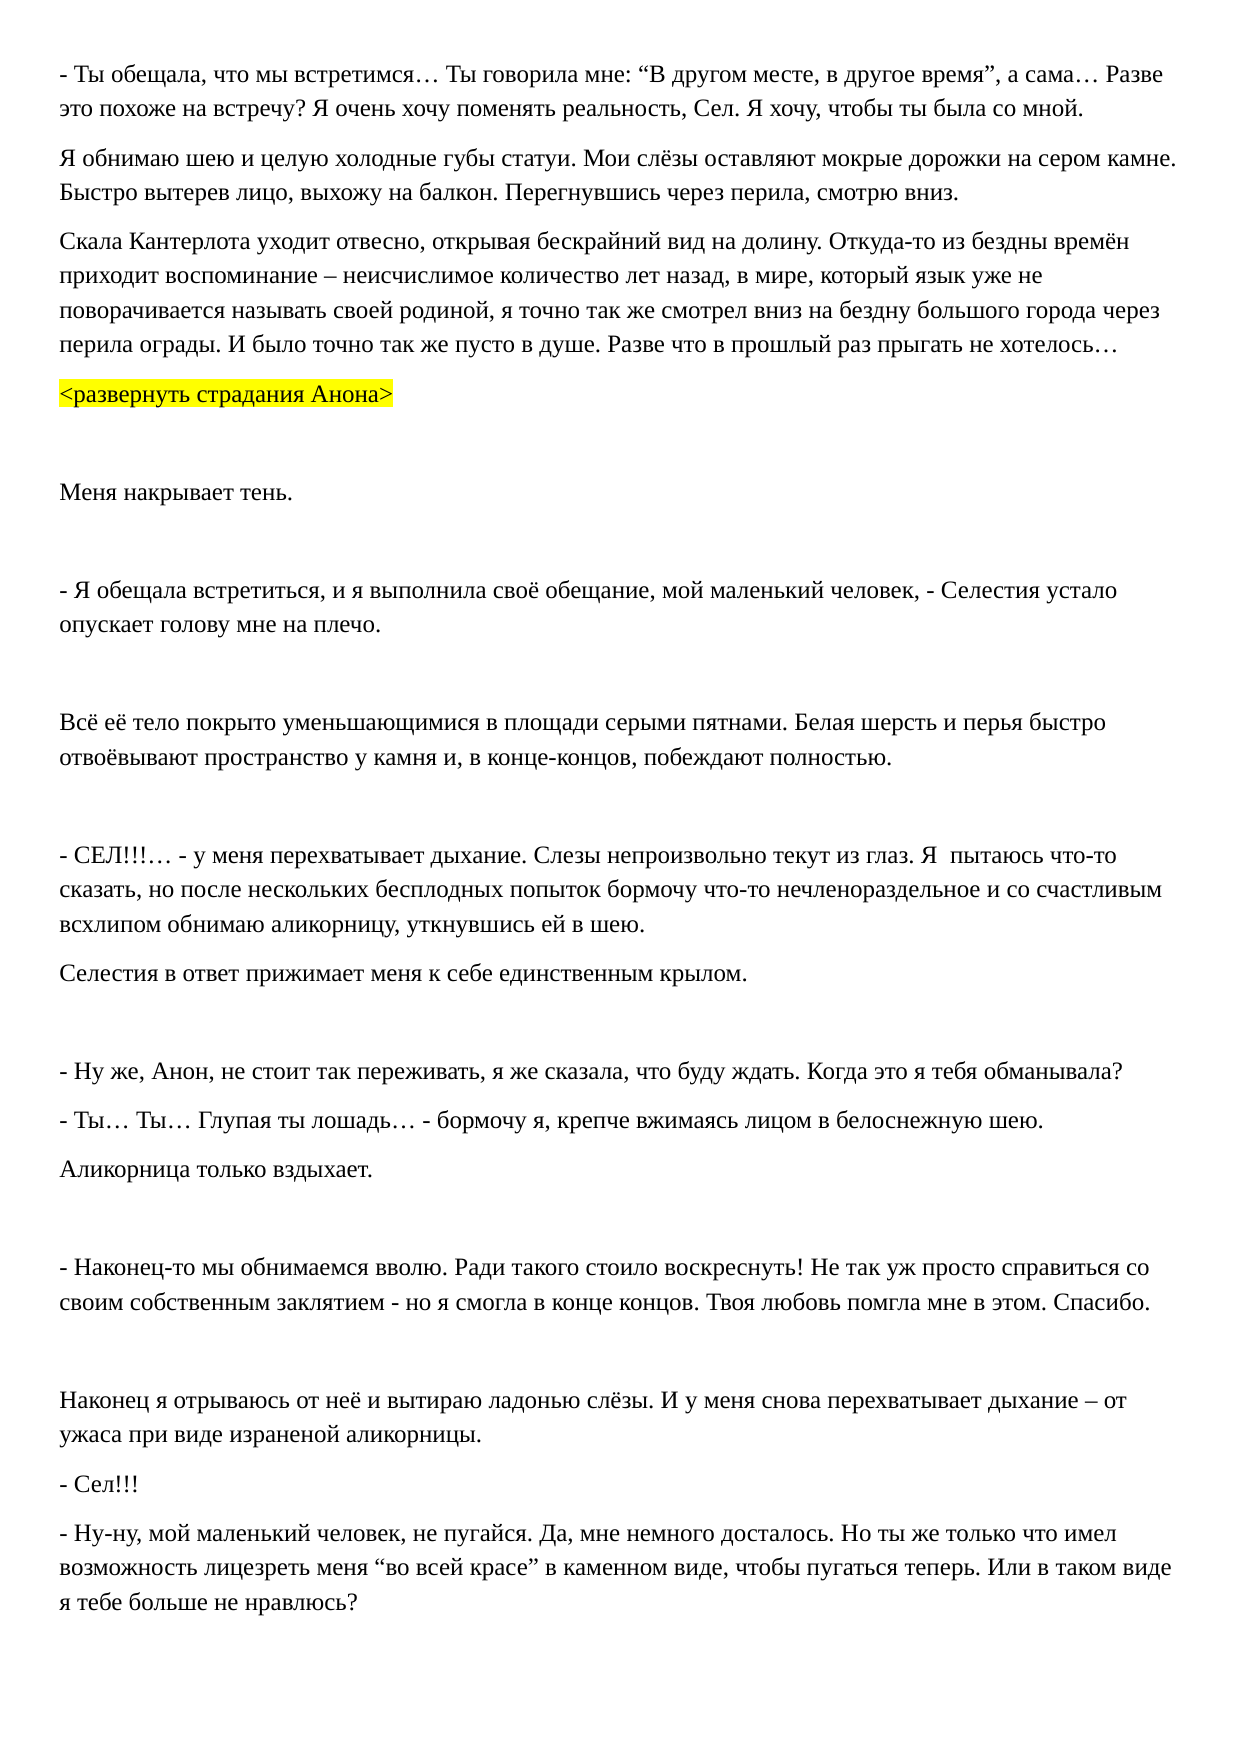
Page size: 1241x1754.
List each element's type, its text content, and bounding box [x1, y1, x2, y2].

text - Ты обещала, что мы встретимся… Ты говорила мне: “В другом месте, в другое время”, а сама… Разве это похоже на встречу? Я очень хочу поменять реальность, Сел. Я хочу, чтобы ты была со мной. [59, 59, 1181, 122]
text - Наконец-то мы обнимаемся вволю. Ради такого стоило воскреснуть! Не так уж просто справиться со своим собственным заклятием - но я смогла в конце концов. Твоя любовь помгла мне в этом. Спасибо. [59, 1252, 1181, 1316]
text - Сел!!! [59, 1469, 1181, 1497]
text <развернуть страдания Анона> [59, 379, 1181, 407]
text - Ты… Ты… Глупая ты лошадь… - бормочу я, крепче вжимаясь лицом в белоснежную шею. [59, 1105, 1181, 1134]
text Меня накрывает тень. [59, 477, 1181, 506]
text Наконец я отрываюсь от неё и вытираю ладонью слёзы. И у меня снова перехватывает дыхание – от ужаса при виде израненой аликорницы. [59, 1385, 1181, 1448]
text Аликорница только вздыхает. [59, 1154, 1181, 1183]
text - Я обещала встретиться, и я выполнила своё обещание, мой маленький человек, - Селестия устало опускает голову мне на плечо. [59, 575, 1181, 638]
text - Ну-ну, мой маленький человек, не пугайся. Да, мне немного досталось. Но ты же только что имел возможность лицезреть меня “во всей красе” в каменном виде, чтобы пугаться теперь. Или в таком виде я тебе больше не нравлюсь? [59, 1518, 1181, 1615]
text Всё её тело покрыто уменьшающимися в площади серыми пятнами. Белая шерсть и перья быстро отвоёвывают пространство у камня и, в конце-концов, побеждают полностью. [59, 707, 1181, 771]
text - СЕЛ!!!… - у меня перехватывает дыхание. Слезы непроизвольно текут из глаз. Я пытаюсь что-то сказать, но после нескольких бесплодных попыток бормочу что-то нечленораздельное и со счастливым всхлипом обнимаю аликорницу, уткнувшись ей в шею. [59, 840, 1181, 938]
text Скала Кантерлота уходит отвесно, открывая бескрайний вид на долину. Откуда-то из бездны времён приходит воспоминание – неисчислимое количество лет назад, в мире, который язык уже не поворачивается называть своей родиной, я точно так же смотрел вниз на бездну большого города через перила ограды. И было точно так же пусто в душе. Разве что в прошлый раз прыгать не хотелось… [59, 226, 1181, 358]
text Я обнимаю шею и целую холодные губы статуи. Мои слёзы оставляют мокрые дорожки на сером камне. Быстро вытерев лицо, выхожу на балкон. Перегнувшись через перила, смотрю вниз. [59, 143, 1181, 206]
text - Ну же, Анон, не стоит так переживать, я же сказала, что буду ждать. Когда это я тебя обманывала? [59, 1056, 1181, 1085]
text Селестия в ответ прижимает меня к себе единственным крылом. [59, 958, 1181, 987]
